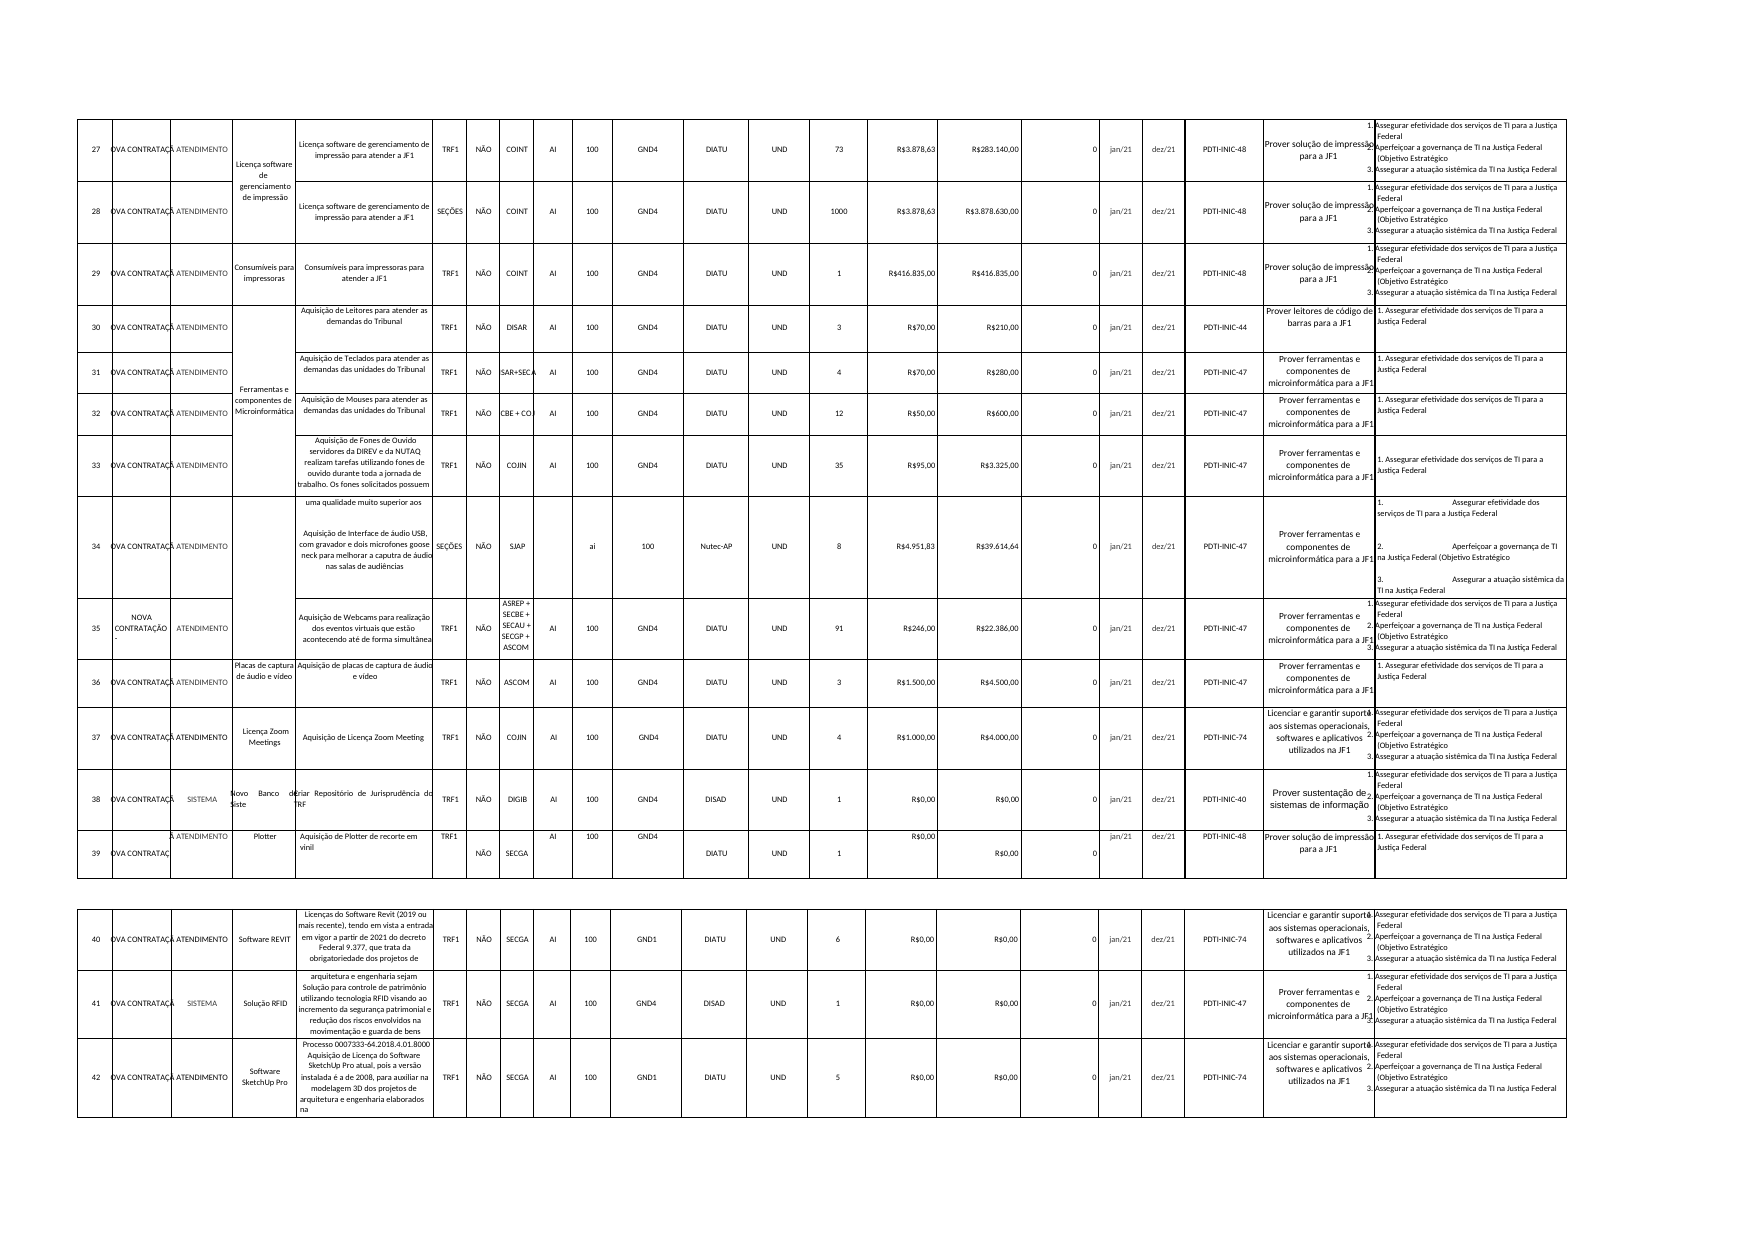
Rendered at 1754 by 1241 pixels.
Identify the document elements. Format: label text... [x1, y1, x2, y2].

table_header 6 [808, 910, 865, 970]
table_cell Assegurar efetividade dos serviços de TI para a Justiça Federal Aperfeiçoar a governança de TI na Justiça Federal (Objetivo Estratégico Assegurar a atuação sistêmica da TI na Justiça Federal [1376, 244, 1566, 304]
table_cell Aquisição de Licença Zoom Meeting [296, 708, 432, 768]
table_cell R$50,00 [868, 394, 937, 434]
table_cell Prover solução de impressão para a JF1 [1264, 182, 1374, 243]
table_cell Aquisição de Teclados para atender as demandas das unidades do Tribunal [296, 353, 432, 393]
table_cell NÃO [467, 306, 499, 352]
table_cell Licença software de gerenciamento de impressão para atender a JF1 [296, 182, 432, 243]
table_cell Assegurar efetividade dos serviços de TI para a Justiça Federal Aperfeiçoar a governança de TI na Justiça Federal (Objetivo Estratégico Assegurar a atuação sistêmica da TI na Justiça Federal [1376, 182, 1566, 243]
table_cell 0 [1022, 831, 1099, 878]
table_cell Prover leitores de código de barras para a JF1 [1264, 306, 1374, 352]
table_cell 1. Assegurar efetividade dos serviços de TI para a Justiça Federal [1376, 353, 1566, 393]
table_cell 1000 [810, 182, 867, 243]
table_cell 34 [78, 497, 112, 597]
table_cell 36 [78, 660, 112, 707]
table_cell dez/21 [1143, 770, 1184, 830]
table_cell GND4 [613, 353, 683, 393]
table_cell AI [549, 770, 572, 830]
table_cell R$95,00 [868, 436, 937, 496]
table_cell R$4.000,00 [938, 708, 1021, 768]
table_cell dez/21 [1142, 1039, 1184, 1117]
table_cell UND [749, 244, 809, 304]
table_cell UND [749, 660, 809, 707]
table_cell Ã ATENDIMENTO [171, 182, 232, 243]
table_cell TRF1 [433, 244, 466, 304]
table_cell R$3.878,63 [868, 182, 937, 243]
table_cell [534, 306, 549, 352]
table_cell Solução RFID [233, 971, 296, 1038]
table_cell DIATU [682, 1039, 746, 1117]
table_cell 0 [1022, 244, 1099, 304]
table_cell R$1.500,00 [868, 660, 937, 707]
table_header 40 [78, 910, 112, 970]
table_cell Prover ferramentas e componentes de microinformática para a JF1 [1264, 353, 1374, 393]
table_cell TRF1 [433, 831, 466, 878]
table_cell jan/21 [1099, 971, 1141, 1038]
table_header GND1 [611, 910, 681, 970]
table_cell TRF1 [433, 708, 466, 768]
table_cell TRF1 [433, 120, 466, 181]
table_cell 100 [573, 599, 612, 659]
table_cell [534, 182, 549, 243]
table_cell dez/21 [1143, 831, 1184, 878]
table_cell Aquisição de Mouses para atender as demandas das unidades do Tribunal [296, 394, 432, 434]
table_cell Assegurar efetividade dos serviços de TI para a Justiça Federal Aperfeiçoar a governança de TI na Justiça Federal (Objetivo Estratégico Assegurar a atuação sistêmica da TI na Justiça Federal [1375, 971, 1566, 1038]
table_cell Ã ATENDIMENTO [171, 436, 232, 496]
table_cell 100 [573, 244, 612, 304]
table_cell UND [749, 306, 809, 352]
table_cell jan/21 [1100, 244, 1142, 304]
table_cell Ã ATENDIMENTO [171, 353, 232, 393]
table_cell Processo 0007333-64.2018.4.01.8000 Aquisição de Licença do Software SketchUp Pro atual, pois a versão instalada é a de 2008, para auxiliar na modelagem 3D dos projetos de arquitetura e engenharia elaborados na [297, 1039, 433, 1117]
table_cell Aquisição de placas de captura de áudio e vídeo [296, 660, 432, 707]
table_cell 38 [78, 770, 112, 830]
table_cell [534, 120, 549, 181]
table_cell 32 [78, 394, 112, 434]
table_cell [534, 436, 549, 496]
table_cell OVA CONTRATAÇ [113, 971, 171, 1038]
table_cell DIATU [684, 394, 748, 434]
table_cell UND [749, 353, 809, 393]
table_cell R$0,00 [868, 770, 937, 830]
table_cell TRF1 [433, 599, 466, 659]
table_cell UND [749, 770, 809, 830]
table_cell [534, 831, 549, 878]
table_cell 12 [810, 394, 867, 434]
table_cell Prover solução de impressão para a JF1 [1264, 120, 1374, 181]
table_cell CBE + CO [500, 394, 533, 434]
table_cell jan/21 [1100, 770, 1142, 830]
table_cell UND [749, 394, 809, 434]
table_cell [534, 770, 549, 830]
table_cell [534, 708, 549, 768]
table_cell GND4 [611, 971, 681, 1038]
table_cell 100 [573, 770, 612, 830]
table_cell dez/21 [1143, 353, 1184, 393]
table_cell Licença Zoom Meetings [233, 708, 295, 768]
table_cell [534, 660, 549, 707]
table_cell Software SketchUp Pro [233, 1039, 296, 1117]
table_cell dez/21 [1143, 120, 1184, 181]
table_cell OVA CONTRATAÇ [113, 120, 170, 181]
table_cell [534, 599, 549, 659]
table_cell DIATU [684, 708, 748, 768]
table_cell 28 [78, 182, 112, 243]
table_cell dez/21 [1143, 708, 1184, 768]
table_cell DISAR [500, 306, 533, 352]
table_cell R$3.325,00 [938, 436, 1021, 496]
table_cell SEÇÕES [433, 182, 466, 243]
table_cell AI [534, 1039, 570, 1117]
table_cell OVA CONTRATAÇ [113, 497, 170, 597]
table_cell DIATU [684, 306, 748, 352]
table_cell dez/21 [1143, 436, 1184, 496]
table_cell DIATU [684, 353, 748, 393]
table_cell Placas de captura de áudio e vídeo [233, 660, 295, 707]
table_cell OVA CONTRATAÇ [113, 436, 170, 496]
table_cell Prover ferramentas e componentes de microinformática para a JF1 [1264, 599, 1374, 659]
table_cell PDTI-INIC-47 [1186, 353, 1263, 393]
table_cell R$0,00 [866, 1039, 936, 1117]
table_cell DIATU [684, 436, 748, 496]
table_cell Aquisição de Leitores para atender as demandas do Tribunal [296, 306, 432, 352]
table_cell NÃO [467, 831, 499, 878]
table_cell Ferramentas e componentes de Microinformática [233, 306, 295, 496]
table_cell ATENDIMENTO [171, 599, 232, 659]
table_cell SECGA [500, 831, 533, 878]
table_cell NÃO [467, 394, 499, 434]
table_cell R$416.835,00 [938, 244, 1021, 304]
table_cell 31 [78, 353, 112, 393]
table_cell AI [549, 394, 572, 434]
table_cell Prover ferramentas e componentes de microinformática para a JF1 [1264, 660, 1374, 707]
table_cell OVA CONTRATAÇ [113, 244, 170, 304]
table_cell Assegurar efetividade dos serviços de TI para a Justiça Federal Aperfeiçoar a governança de TI na Justiça Federal (Objetivo Estratégico Assegurar a atuação sistêmica da TI na Justiça Federal [1376, 120, 1566, 181]
table_cell COINT [500, 120, 533, 181]
table_cell GND4 [613, 708, 683, 768]
table_cell R$280,00 [938, 353, 1021, 393]
table_cell 0 [1022, 182, 1099, 243]
table_cell NÃO [467, 353, 499, 393]
table_cell PDTI-INIC-40 [1186, 770, 1263, 830]
table_cell DISAD [684, 770, 748, 830]
table_cell OVA CONTRATAÇ [113, 182, 170, 243]
table_cell arquitetura e engenharia sejam Solução para controle de patrimônio utilizando tecnologia RFID visando ao incremento da segurança patrimonial e redução dos riscos envolvidos na movimentação e guarda de bens [297, 971, 433, 1038]
table_cell 3 [810, 306, 867, 352]
table_cell TRF1 [433, 394, 466, 434]
table_cell 0 [1022, 394, 1099, 434]
table_header AI [534, 910, 570, 970]
table_cell R$39.614,64 [938, 497, 1021, 597]
table_cell NÃO [467, 436, 499, 496]
table_cell PDTI-INIC-47 [1186, 394, 1263, 434]
table_cell 0 [1022, 497, 1099, 597]
table_cell R$0,00 [868, 831, 937, 878]
table_cell PDTI-INIC-47 [1186, 599, 1263, 659]
table_cell UND [749, 182, 809, 243]
table_cell AI [549, 244, 572, 304]
table_header OVA CONTRATAÇ [113, 910, 171, 970]
table_cell OVA CONTRATAÇ [113, 1039, 171, 1117]
table_cell SECGA [501, 971, 533, 1038]
table_cell 0 [1022, 120, 1099, 181]
table_cell 35 [78, 599, 112, 659]
table_cell jan/21 [1100, 831, 1142, 878]
table_cell 1. Assegurar efetividade dos serviços de TI para a Justiça Federal [1376, 831, 1566, 878]
table_cell 37 [78, 708, 112, 768]
table_cell AI [549, 306, 572, 352]
table_cell dez/21 [1143, 182, 1184, 243]
table_cell TRF1 [433, 436, 466, 496]
table_cell AI [549, 831, 572, 878]
table_cell NÃO [467, 120, 499, 181]
table_cell Ã ATENDIMENTO [171, 306, 232, 352]
table_cell 1. Assegurar efetividade dos serviços de TI para a Justiça Federal [1376, 660, 1566, 707]
table_cell UND [749, 497, 809, 597]
table_cell NÃO [467, 497, 499, 597]
table_cell 100 [573, 394, 612, 434]
table_cell AI [549, 120, 572, 181]
table_cell NOVA CONTRATAÇÃO - [113, 599, 170, 659]
table_cell Assegurar efetividade dos serviços de TI para a Justiça Federal Aperfeiçoar a governança de TI na Justiça Federal (Objetivo Estratégico Assegurar a atuação sistêmica da TI na Justiça Federal [1376, 599, 1566, 659]
table_header R$0,00 [937, 910, 1020, 970]
table_cell PDTI-INIC-47 [1186, 660, 1263, 707]
table_cell R$70,00 [868, 306, 937, 352]
table_cell ai [573, 497, 612, 597]
table_cell GND4 [613, 120, 683, 181]
table_cell NÃO [467, 1039, 500, 1117]
table_cell R$0,00 [937, 1039, 1020, 1117]
table_cell Assegurar efetividade dos serviços de TI para a Justiça Federal Aperfeiçoar a governança de TI na Justiça Federal (Objetivo Estratégico Assegurar a atuação sistêmica da TI na Justiça Federal [1376, 708, 1566, 768]
table_cell ISAR+SEC [500, 353, 533, 393]
table_cell Consumíveis para impressoras para atender a JF1 [296, 244, 432, 304]
table_cell UND [747, 1039, 807, 1117]
table_cell Ã ATENDIMENTO [171, 497, 232, 597]
table_cell PDTI-INIC-44 [1186, 306, 1263, 352]
table_cell NÃO [467, 770, 499, 830]
table_header 100 [571, 910, 610, 970]
table_cell R$416.835,00 [868, 244, 937, 304]
table_cell Ã SISTEMA [172, 971, 232, 1038]
table_cell dez/21 [1143, 497, 1184, 597]
table_cell 3 [810, 660, 867, 707]
table_cell Novo Banco de Siste [233, 770, 295, 830]
table_header Licenciar e garantir suporte aos sistemas operacionais, softwares e aplicativos utilizados na JF1 [1264, 910, 1374, 970]
table_cell dez/21 [1143, 660, 1184, 707]
table_cell [534, 497, 549, 597]
table_cell COJIN [500, 708, 533, 768]
table_cell R$1.000,00 [868, 708, 937, 768]
table_cell UND [749, 599, 809, 659]
table_cell 0 [1022, 770, 1099, 830]
table_cell 0 [1022, 660, 1099, 707]
table_header Software REVIT [233, 910, 296, 970]
table_cell 100 [613, 497, 683, 597]
table_cell Ã ATENDIMENTO [172, 1039, 232, 1117]
table_cell dez/21 [1143, 599, 1184, 659]
table_cell TRF1 [434, 1039, 466, 1117]
table_cell Ã ATENDIMENTO [171, 120, 232, 181]
table_cell R$4.951,83 [868, 497, 937, 597]
table_header TRF1 [434, 910, 466, 970]
table_cell 42 [78, 1039, 112, 1117]
table_header Assegurar efetividade dos serviços de TI para a Justiça Federal Aperfeiçoar a governança de TI na Justiça Federal (Objetivo Estratégico Assegurar a atuação sistêmica da TI na Justiça Federal [1375, 910, 1566, 970]
table_cell jan/21 [1100, 599, 1142, 659]
table_cell 33 [78, 436, 112, 496]
table_cell PDTI-INIC-48 [1186, 182, 1263, 243]
table_cell PDTI-INIC-74 [1185, 1039, 1263, 1117]
table_cell TRF1 [433, 770, 466, 830]
table_cell Ã ATENDIMENTO [171, 660, 232, 707]
table_cell DIATU [684, 599, 748, 659]
table_cell NÃO [467, 599, 499, 659]
table_cell GND4 [613, 394, 683, 434]
table_cell Licenciar e garantir suporte aos sistemas operacionais, softwares e aplicativos utilizados na JF1 [1264, 708, 1374, 768]
table_cell DIATU [684, 182, 748, 243]
table_cell 1. Assegurar efetividade dos serviços de TI para a Justiça Federal [1376, 306, 1566, 352]
table_cell UND [747, 971, 807, 1038]
table_cell GND4 [613, 182, 683, 243]
table_cell 0 [1021, 971, 1098, 1038]
table_cell jan/21 [1100, 394, 1142, 434]
table_cell Prover solução de impressão para a JF1 [1264, 831, 1374, 878]
table_cell AI [549, 599, 572, 659]
table_cell UND [749, 120, 809, 181]
table_cell 1 [808, 971, 865, 1038]
table_header PDTI-INIC-74 [1185, 910, 1263, 970]
table_cell SEÇÕES [433, 497, 466, 597]
table_cell Licença software de gerenciamento de impressão [233, 120, 295, 243]
table_cell OVA CONTRATAÇ [113, 708, 170, 768]
table_cell 8 [810, 497, 867, 597]
table_cell Licença software de gerenciamento de impressão para atender a JF1 [296, 120, 432, 181]
table_cell Aquisição de Webcams para realização dos eventos virtuais que estão acontecendo até de forma simultânea [296, 599, 432, 659]
table_cell NÃO [467, 182, 499, 243]
table_cell 39 [78, 831, 112, 878]
table_cell TRF1 [433, 353, 466, 393]
table_cell AI [534, 971, 570, 1038]
table_cell uma qualidade muito superior aos Aquisição de Interface de áudio USB, com gravador e dois microfones goose neck para melhorar a caputra de áudio nas salas de audiências [296, 497, 432, 597]
table_cell Nutec-AP [684, 497, 748, 597]
table_cell GND4 [613, 599, 683, 659]
table_cell 1 [810, 831, 867, 878]
table_cell GND4 [613, 306, 683, 352]
table_cell 100 [573, 436, 612, 496]
table_cell PDTI-INIC-48 [1186, 120, 1263, 181]
table_cell ASREP + SECBE + SECAU + SECGP + ASCOM [500, 599, 533, 659]
table_cell R$0,00 [937, 971, 1020, 1038]
table_cell OVA CONTRATAÇ [113, 831, 170, 878]
table_cell jan/21 [1100, 120, 1142, 181]
table_cell 73 [810, 120, 867, 181]
table_cell Criar Repositório de Jurisprudência do TRF [296, 770, 432, 830]
table_cell jan/21 [1099, 1039, 1141, 1117]
table_cell PDTI-INIC-47 [1185, 971, 1263, 1038]
table_cell 27 [78, 120, 112, 181]
table_cell jan/21 [1100, 182, 1142, 243]
table_cell 0 [1022, 436, 1099, 496]
table_cell SECGA [501, 1039, 533, 1117]
table_cell GND4 [613, 244, 683, 304]
table_cell NÃO [467, 244, 499, 304]
table_cell Assegurar efetividade dos serviços de TI para a Justiça Federal Aperfeiçoar a governança de TI na Justiça Federal (Objetivo Estratégico Assegurar a atuação sistêmica da TI na Justiça Federal [1375, 1039, 1566, 1117]
table_cell AI [549, 436, 572, 496]
table_cell 0 [1022, 599, 1099, 659]
table_cell NÃO [467, 660, 499, 707]
table_cell R$22.386,00 [938, 599, 1021, 659]
table_cell Consumíveis para impressoras [233, 244, 295, 304]
table_cell jan/21 [1100, 708, 1142, 768]
table_cell GND4 [613, 436, 683, 496]
table_cell Prover ferramentas e componentes de microinformática para a JF1 [1264, 971, 1374, 1038]
table_cell Aquisição de Plotter de recorte em vinil [296, 831, 432, 878]
table_cell [534, 244, 549, 304]
table_cell Licenciar e garantir suporte aos sistemas operacionais, softwares e aplicativos utilizados na JF1 [1264, 1039, 1374, 1117]
table_cell 1. Assegurar efetividade dos serviços de TI para a Justiça Federal [1376, 394, 1566, 434]
table_cell COINT [500, 182, 533, 243]
table_cell R$3.878.630,00 [938, 182, 1021, 243]
table_header NÃO [467, 910, 500, 970]
table_cell PDTI-INIC-48 [1186, 831, 1263, 878]
table_cell UND [749, 831, 809, 878]
table_cell 1. Assegurar efetividade dos serviços de TI para a Justiça Federal [1376, 436, 1566, 496]
table_header DIATU [682, 910, 746, 970]
table_header UND [747, 910, 807, 970]
table_cell J [534, 394, 549, 434]
table_cell R$0,00 [938, 770, 1021, 830]
table_header dez/21 [1142, 910, 1184, 970]
table_cell 100 [571, 1039, 610, 1117]
table_header R$0,00 [866, 910, 936, 970]
table_cell 4 [810, 353, 867, 393]
table_cell R$283.140,00 [938, 120, 1021, 181]
table_cell 5 [808, 1039, 865, 1117]
table_cell Prover ferramentas e componentes de microinformática para a JF1 [1264, 394, 1374, 434]
table_cell dez/21 [1143, 394, 1184, 434]
table_cell COINT [500, 244, 533, 304]
table_cell R$246,00 [868, 599, 937, 659]
table_cell OVA CONTRATAÇ [113, 660, 170, 707]
table_cell dez/21 [1142, 971, 1184, 1038]
table_cell dez/21 [1143, 306, 1184, 352]
table_cell [549, 497, 572, 597]
table_cell 100 [573, 353, 612, 393]
table_cell DISAD [682, 971, 746, 1038]
table_cell 100 [573, 660, 612, 707]
table_cell Ã ATENDIMENTO [171, 708, 232, 768]
table_cell 1 [810, 244, 867, 304]
table_cell R$3.878,63 [868, 120, 937, 181]
table_cell 0 [1022, 708, 1099, 768]
table_cell OVA CONTRATAÇ [113, 353, 170, 393]
table_cell DIATU [684, 831, 748, 878]
table_cell Plotter [233, 831, 295, 878]
table_cell DIATU [684, 660, 748, 707]
table_cell A [534, 353, 549, 393]
table_header 0 [1021, 910, 1098, 970]
table_cell PDTI-INIC-47 [1186, 497, 1263, 597]
table_cell TRF1 [433, 306, 466, 352]
table_cell UND [749, 708, 809, 768]
table_cell Aquisição de Fones de Ouvido servidores da DIREV e da NUTAQ realizam tarefas utilizando fones de ouvido durante toda a jornada de trabalho. Os fones solicitados possuem [296, 436, 432, 496]
table_cell AI [549, 708, 572, 768]
table_cell AI [549, 660, 572, 707]
table_cell 0 [1021, 1039, 1098, 1117]
table_cell GND4 [613, 831, 683, 878]
table_cell 4 [810, 708, 867, 768]
table_cell DIATU [684, 120, 748, 181]
table_cell 35 [810, 436, 867, 496]
table_cell Prover ferramentas e componentes de microinformática para a JF1 [1264, 436, 1374, 496]
table_cell Ã SISTEMA [171, 770, 232, 830]
table_header Ã ATENDIMENTO [172, 910, 232, 970]
table_cell 100 [571, 971, 610, 1038]
table_cell 0 [1022, 306, 1099, 352]
table_cell R$0,00 [938, 831, 1021, 878]
table_cell 30 [78, 306, 112, 352]
table_cell jan/21 [1100, 306, 1142, 352]
table_cell Assegurar efetividade dos serviços de TI para a Justiça Federal Aperfeiçoar a governança de TI na Justiça Federal (Objetivo Estratégico Assegurar a atuação sistêmica da TI na Justiça Federal [1376, 770, 1566, 830]
table_cell 100 [573, 708, 612, 768]
table_cell dez/21 [1143, 244, 1184, 304]
table_cell Ã ATENDIMENTO [171, 394, 232, 434]
table_cell UND [749, 436, 809, 496]
table_cell PDTI-INIC-74 [1186, 708, 1263, 768]
table_cell 41 [78, 971, 112, 1038]
table_cell 100 [573, 831, 612, 878]
table_cell OVA CONTRATAÇ [113, 394, 170, 434]
table_cell DIATU [684, 244, 748, 304]
table_cell 100 [573, 182, 612, 243]
table_cell R$210,00 [938, 306, 1021, 352]
table_cell NÃO [467, 708, 499, 768]
table_cell ASCOM [500, 660, 533, 707]
table_cell jan/21 [1100, 353, 1142, 393]
table_cell jan/21 [1100, 660, 1142, 707]
table_cell Ã ATENDIMENTO [171, 831, 232, 878]
table_cell R$600,00 [938, 394, 1021, 434]
table_cell jan/21 [1100, 497, 1142, 597]
table_cell 100 [573, 120, 612, 181]
table_cell GND4 [613, 770, 683, 830]
table_header jan/21 [1099, 910, 1141, 970]
table_cell SJAP [500, 497, 533, 597]
table_cell 29 [78, 244, 112, 304]
table_cell DIGIB [500, 770, 533, 830]
table_cell TRF1 [433, 660, 466, 707]
table_cell 0 [1022, 353, 1099, 393]
table_cell AI [549, 182, 572, 243]
table_cell OVA CONTRATAÇ [113, 306, 170, 352]
table_cell GND1 [611, 1039, 681, 1117]
table_header Licenças do Software Revit (2019 ou mais recente), tendo em vista a entrada em vigor a partir de 2021 do decreto Federal 9.377, que trata da obrigatoriedade dos projetos de [297, 910, 433, 970]
table_cell Prover ferramentas e componentes de microinformática para a JF1 [1264, 497, 1374, 597]
table_cell AI [549, 353, 572, 393]
table_cell OVA CONTRATAÇ [113, 770, 170, 830]
table_cell TRF1 [434, 971, 466, 1038]
table_cell R$0,00 [866, 971, 936, 1038]
table_cell R$4.500,00 [938, 660, 1021, 707]
table_cell Ã ATENDIMENTO [171, 244, 232, 304]
table_cell GND4 [613, 660, 683, 707]
table_cell 91 [810, 599, 867, 659]
table_cell COJIN [500, 436, 533, 496]
table_cell jan/21 [1100, 436, 1142, 496]
table_cell 100 [573, 306, 612, 352]
table_cell PDTI-INIC-48 [1186, 244, 1263, 304]
table_cell R$70,00 [868, 353, 937, 393]
table_cell 1 [810, 770, 867, 830]
table_cell PDTI-INIC-47 [1186, 436, 1263, 496]
table_cell Prover sustentação de sistemas de informação [1264, 770, 1374, 830]
table_cell Prover solução de impressão para a JF1 [1264, 244, 1374, 304]
table_header SECGA [501, 910, 533, 970]
table_cell NÃO [467, 971, 500, 1038]
table_cell Assegurar efetividade dos serviços de TI para a Justiça Federal Aperfeiçoar a governança de TI na Justiça Federal (Objetivo Estratégico Assegurar a atuação sistêmica da TI na Justiça Federal [1376, 497, 1566, 597]
